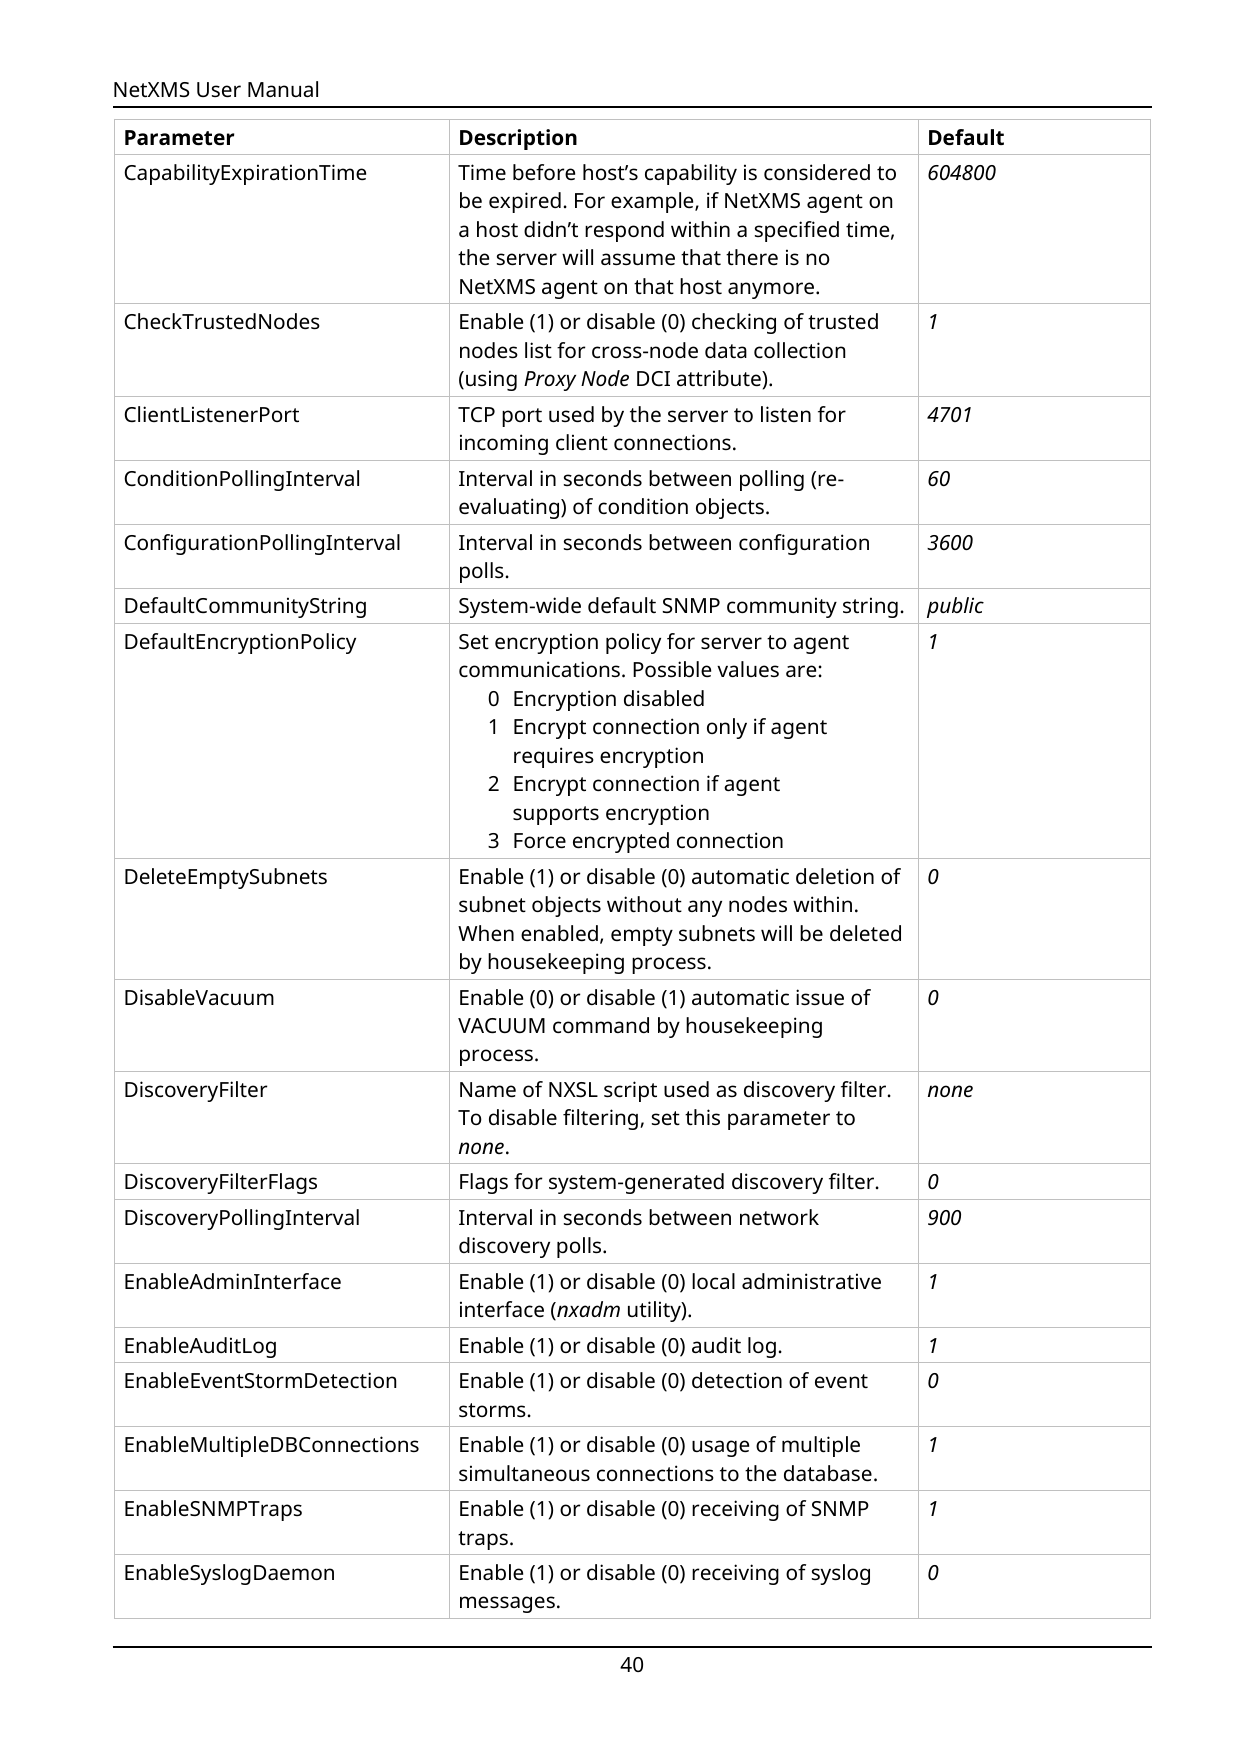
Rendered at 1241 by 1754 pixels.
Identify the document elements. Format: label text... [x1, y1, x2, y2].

table_cell TCP port used by the server to listen for incoming client connections. [450, 397, 918, 460]
table_cell 2 [476, 769, 501, 826]
table_cell DiscoveryFilter [115, 1072, 449, 1163]
table_cell Enable (1) or disable (0) receiving of syslog messages. [450, 1555, 918, 1618]
table_cell Name of NXSL script used as discovery filter. To disable filtering, set this parameter to none. [450, 1072, 918, 1163]
table_cell Interval in seconds between configuration polls. [450, 525, 918, 588]
table_cell 1 [919, 1264, 1150, 1327]
table_cell DiscoveryPollingInterval [115, 1200, 449, 1263]
table_cell DiscoveryFilterFlags [115, 1164, 449, 1199]
table_cell Set encryption policy for server to agent communications. Possible values are: [450, 624, 918, 858]
table_cell Encrypt connection only if agent requires encryption [501, 713, 864, 769]
table_cell 0 [919, 1164, 1150, 1199]
table_cell 604800 [919, 155, 1150, 303]
table_header 0 [476, 684, 501, 712]
table_header Description [450, 120, 918, 154]
table_header Parameter [115, 120, 449, 154]
table_cell 0 [919, 859, 1150, 978]
table_cell Interval in seconds between polling (re-evaluating) of condition objects. [450, 461, 918, 524]
table_cell Enable (1) or disable (0) receiving of SNMP traps. [450, 1491, 918, 1554]
table_cell EnableAuditLog [115, 1328, 449, 1362]
table_cell Time before host’s capability is considered to be expired. For example, if NetXMS agent on a host didn’t respond within a specified time, the server will assume that there is no NetXMS agent on that host anymore. [450, 155, 918, 303]
table_cell 1 [919, 624, 1150, 858]
table_cell 4701 [919, 397, 1150, 460]
table_cell 900 [919, 1200, 1150, 1263]
table_cell none [919, 1072, 1150, 1163]
table_cell CapabilityExpirationTime [115, 155, 449, 303]
table_cell EnableSNMPTraps [115, 1491, 449, 1554]
table_cell EnableSyslogDaemon [115, 1555, 449, 1618]
table_cell Enable (1) or disable (0) local administrative interface (nxadm utility). [450, 1264, 918, 1327]
table_cell Enable (0) or disable (1) automatic issue of VACUUM command by housekeeping process. [450, 980, 918, 1071]
table_cell ConditionPollingInterval [115, 461, 449, 524]
table_cell 1 [919, 1427, 1150, 1490]
table_cell DefaultCommunityString [115, 589, 449, 623]
table_cell DefaultEncryptionPolicy [115, 624, 449, 858]
table_cell 60 [919, 461, 1150, 524]
table_cell Enable (1) or disable (0) automatic deletion of subnet objects without any nodes within. When enabled, empty subnets will be deleted by housekeeping process. [450, 859, 918, 978]
table_cell EnableEventStormDetection [115, 1363, 449, 1426]
table_header Default [919, 120, 1150, 154]
table_cell DisableVacuum [115, 980, 449, 1071]
table_cell 1 [919, 1491, 1150, 1554]
table_cell EnableMultipleDBConnections [115, 1427, 449, 1490]
table_cell Encrypt connection if agent supports encryption [501, 769, 864, 826]
table_header Encryption disabled [501, 684, 864, 712]
table_cell Enable (1) or disable (0) checking of trusted nodes list for cross-node data collection (using Proxy Node DCI attribute). [450, 304, 918, 396]
table_cell ClientListenerPort [115, 397, 449, 460]
table_cell DeleteEmptySubnets [115, 859, 449, 978]
table_cell Interval in seconds between network discovery polls. [450, 1200, 918, 1263]
table_cell EnableAdminInterface [115, 1264, 449, 1327]
table_cell 3 [476, 826, 501, 855]
table_cell public [919, 589, 1150, 623]
table_cell Force encrypted connection [501, 826, 864, 855]
table_cell 0 [919, 980, 1150, 1071]
table_cell 0 [919, 1363, 1150, 1426]
table_cell 1 [919, 304, 1150, 396]
table_cell 1 [476, 713, 501, 769]
table_cell ConfigurationPollingInterval [115, 525, 449, 588]
table_cell 1 [919, 1328, 1150, 1362]
table_cell Flags for system-generated discovery filter. [450, 1164, 918, 1199]
table_cell Enable (1) or disable (0) detection of event storms. [450, 1363, 918, 1426]
table_cell Enable (1) or disable (0) usage of multiple simultaneous connections to the database. [450, 1427, 918, 1490]
table_cell 3600 [919, 525, 1150, 588]
table_cell System-wide default SNMP community string. [450, 589, 918, 623]
table_cell CheckTrustedNodes [115, 304, 449, 396]
table_cell 0 [919, 1555, 1150, 1618]
table_cell Enable (1) or disable (0) audit log. [450, 1328, 918, 1362]
